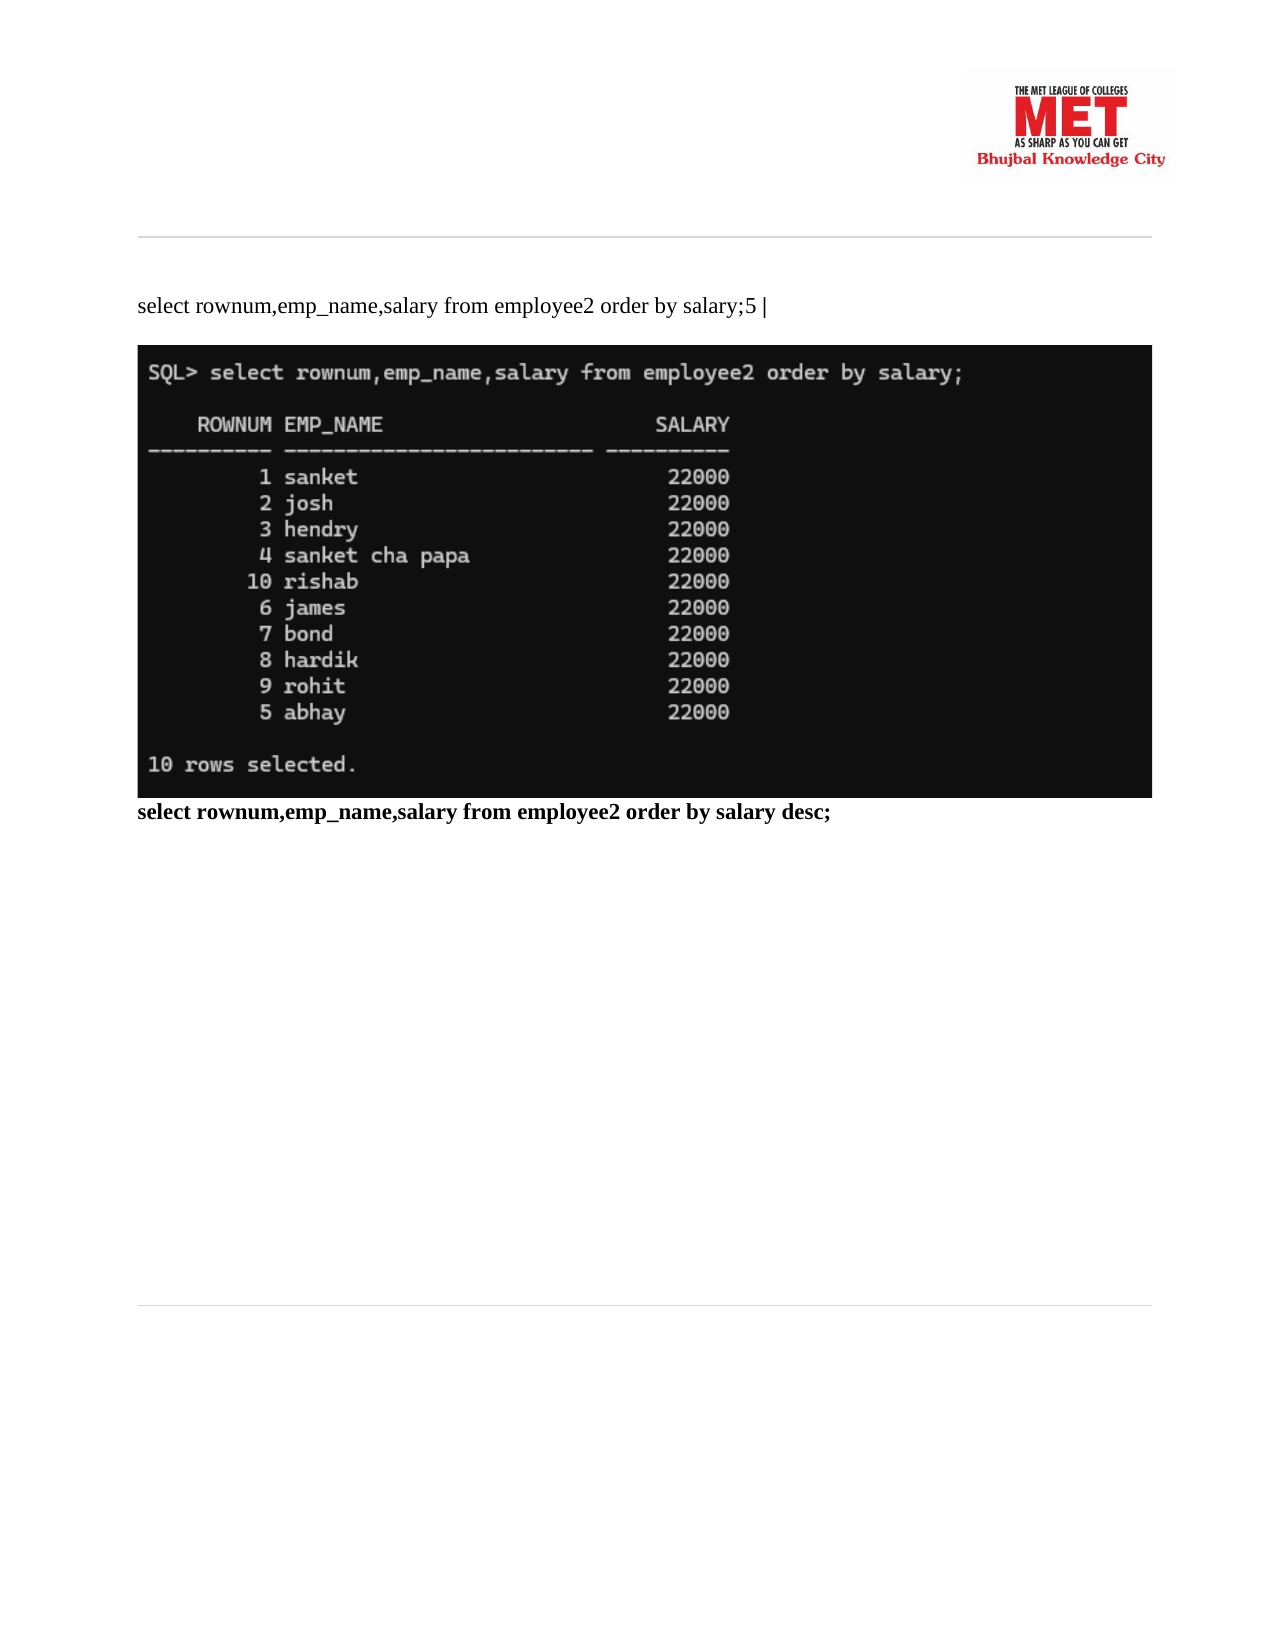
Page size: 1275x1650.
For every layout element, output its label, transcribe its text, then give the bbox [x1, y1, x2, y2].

text select rownum,emp_name,salary from employee2 order by salary;5 | [137, 292, 1152, 318]
picture [137, 345, 1153, 798]
text select rownum,emp_name,salary from employee2 order by salary desc; [137, 798, 1152, 824]
picture [302, 67, 1180, 185]
